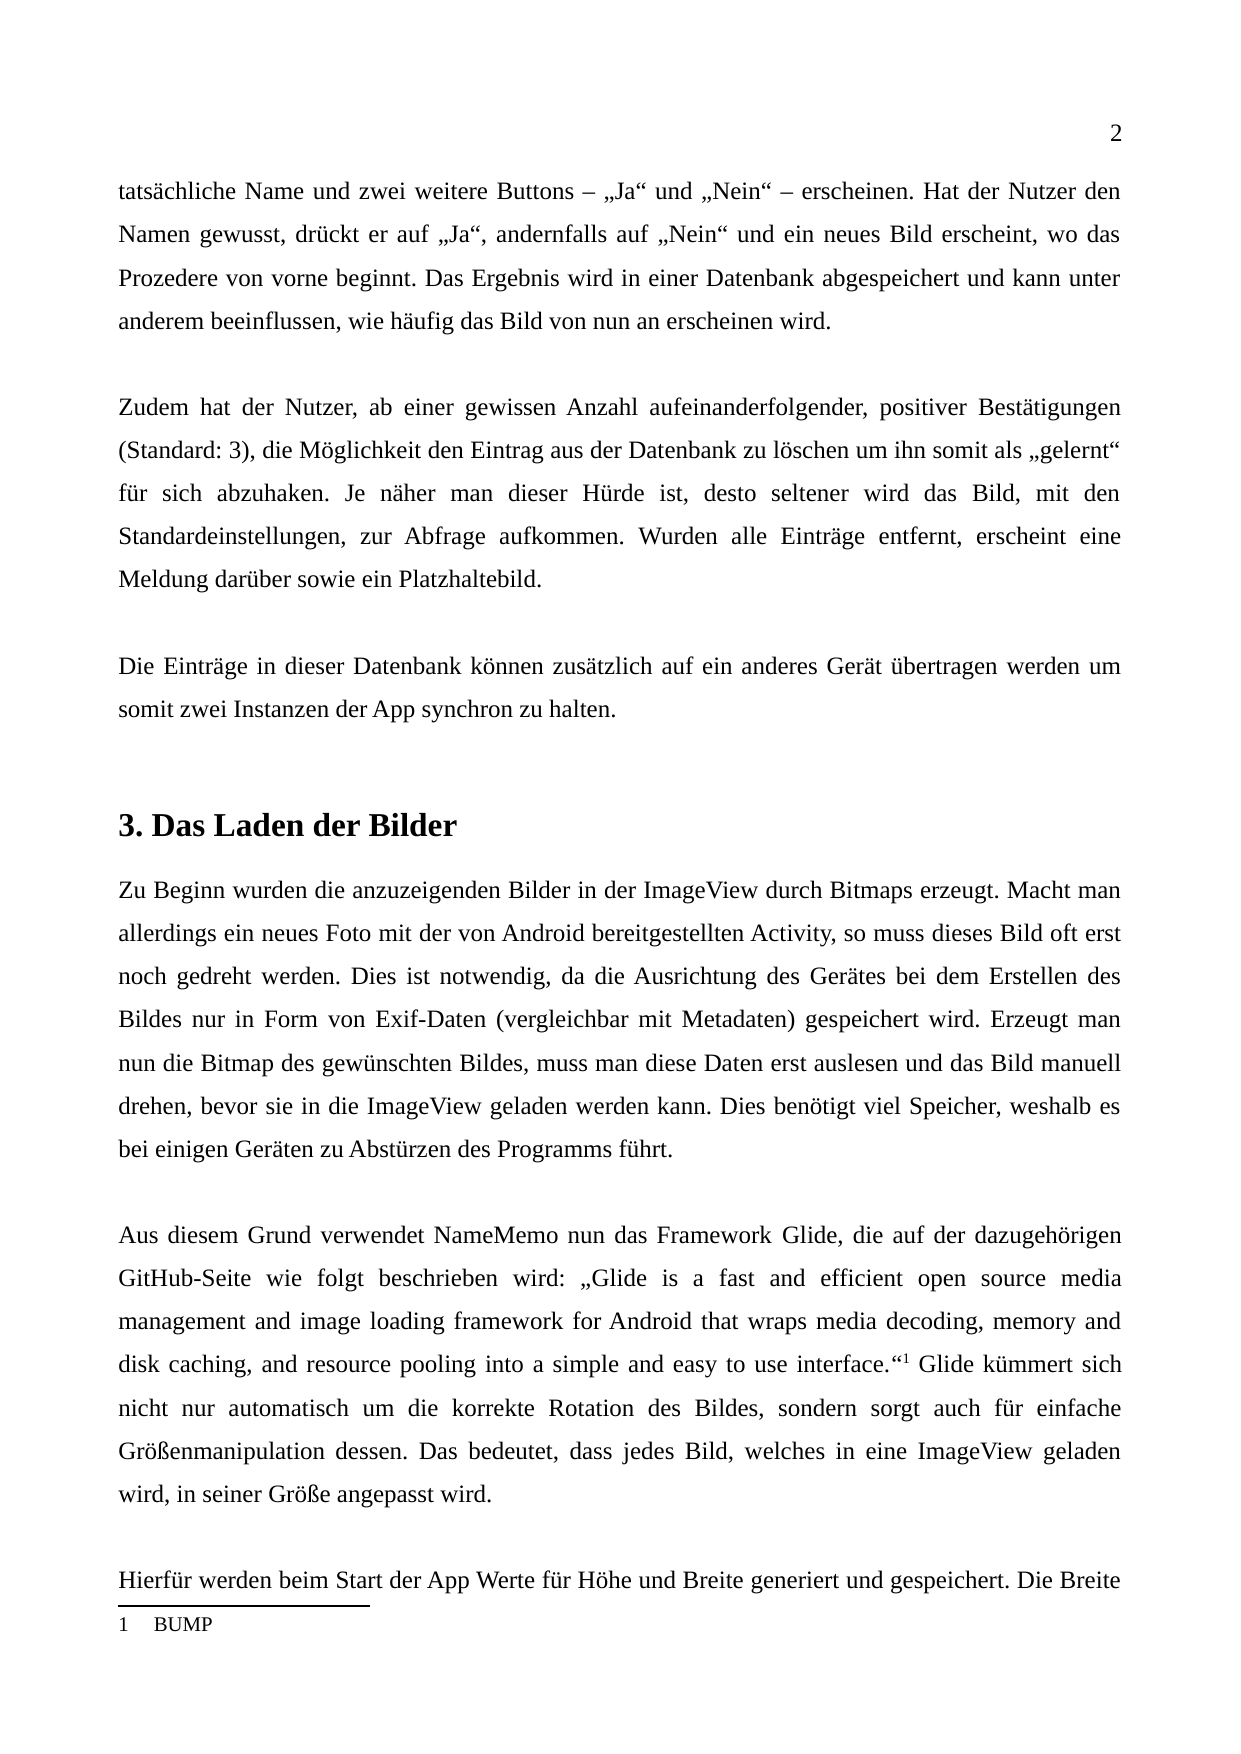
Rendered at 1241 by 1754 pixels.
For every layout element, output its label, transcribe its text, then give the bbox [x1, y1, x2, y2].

subtitle 3. Das Laden der Bilder [118, 805, 1122, 843]
text Hierfür werden beim Start der App Werte für Höhe und Breite generiert und gespeichert. Die Breite [118, 1565, 1122, 1594]
text tatsächliche Name und zwei weitere Buttons – „Ja“ und „Nein“ – erscheinen. Hat der Nutzer den Namen gewusst, drückt er auf „Ja“, andernfalls auf „Nein“ und ein neues Bild erscheint, wo das Prozedere von vorne beginnt. Das Ergebnis wird in einer Datenbank abgespeichert und kann unter anderem beeinflussen, wie häufig das Bild von nun an erscheinen wird. [118, 176, 1122, 334]
text Die Einträge in dieser Datenbank können zusätzlich auf ein anderes Gerät übertragen werden um somit zwei Instanzen der App synchron zu halten. [118, 651, 1122, 723]
text Zudem hat der Nutzer, ab einer gewissen Anzahl aufeinanderfolgender, positiver Bestätigungen (Standard: 3), die Möglichkeit den Eintrag aus der Datenbank zu löschen um ihn somit als „gelernt“ für sich abzuhaken. Je näher man dieser Hürde ist, desto seltener wird das Bild, mit den Standardeinstellungen, zur Abfrage aufkommen. Wurden alle Einträge entfernt, erscheint eine Meldung darüber sowie ein Platzhaltebild. [118, 392, 1122, 593]
text BUMP [118, 1612, 1122, 1636]
text Zu Beginn wurden die anzuzeigenden Bilder in der ImageView durch Bitmaps erzeugt. Macht man allerdings ein neues Foto mit der von Android bereitgestellten Activity, so muss dieses Bild oft erst noch gedreht werden. Dies ist notwendig, da die Ausrichtung des Gerätes bei dem Erstellen des Bildes nur in Form von Exif-Daten (vergleichbar mit Metadaten) gespeichert wird. Erzeugt man nun die Bitmap des gewünschten Bildes, muss man diese Daten erst auslesen und das Bild manuell drehen, bevor sie in die ImageView geladen werden kann. Dies benötigt viel Speicher, weshalb es bei einigen Geräten zu Abstürzen des Programms führt. [118, 875, 1122, 1163]
text Aus diesem Grund verwendet NameMemo nun das Framework Glide, die auf der dazugehörigen GitHub-Seite wie folgt beschrieben wird: „Glide is a fast and efficient open source media management and image loading framework for Android that wraps media decoding, memory and disk caching, and resource pooling into a simple and easy to use interface.“ Glide kümmert sich nicht nur automatisch um die korrekte Rotation des Bildes, sondern sorgt auch für einfache Größenmanipulation dessen. Das bedeutet, dass jedes Bild, welches in eine ImageView geladen wird, in seiner Größe angepasst wird. [118, 1220, 1122, 1508]
